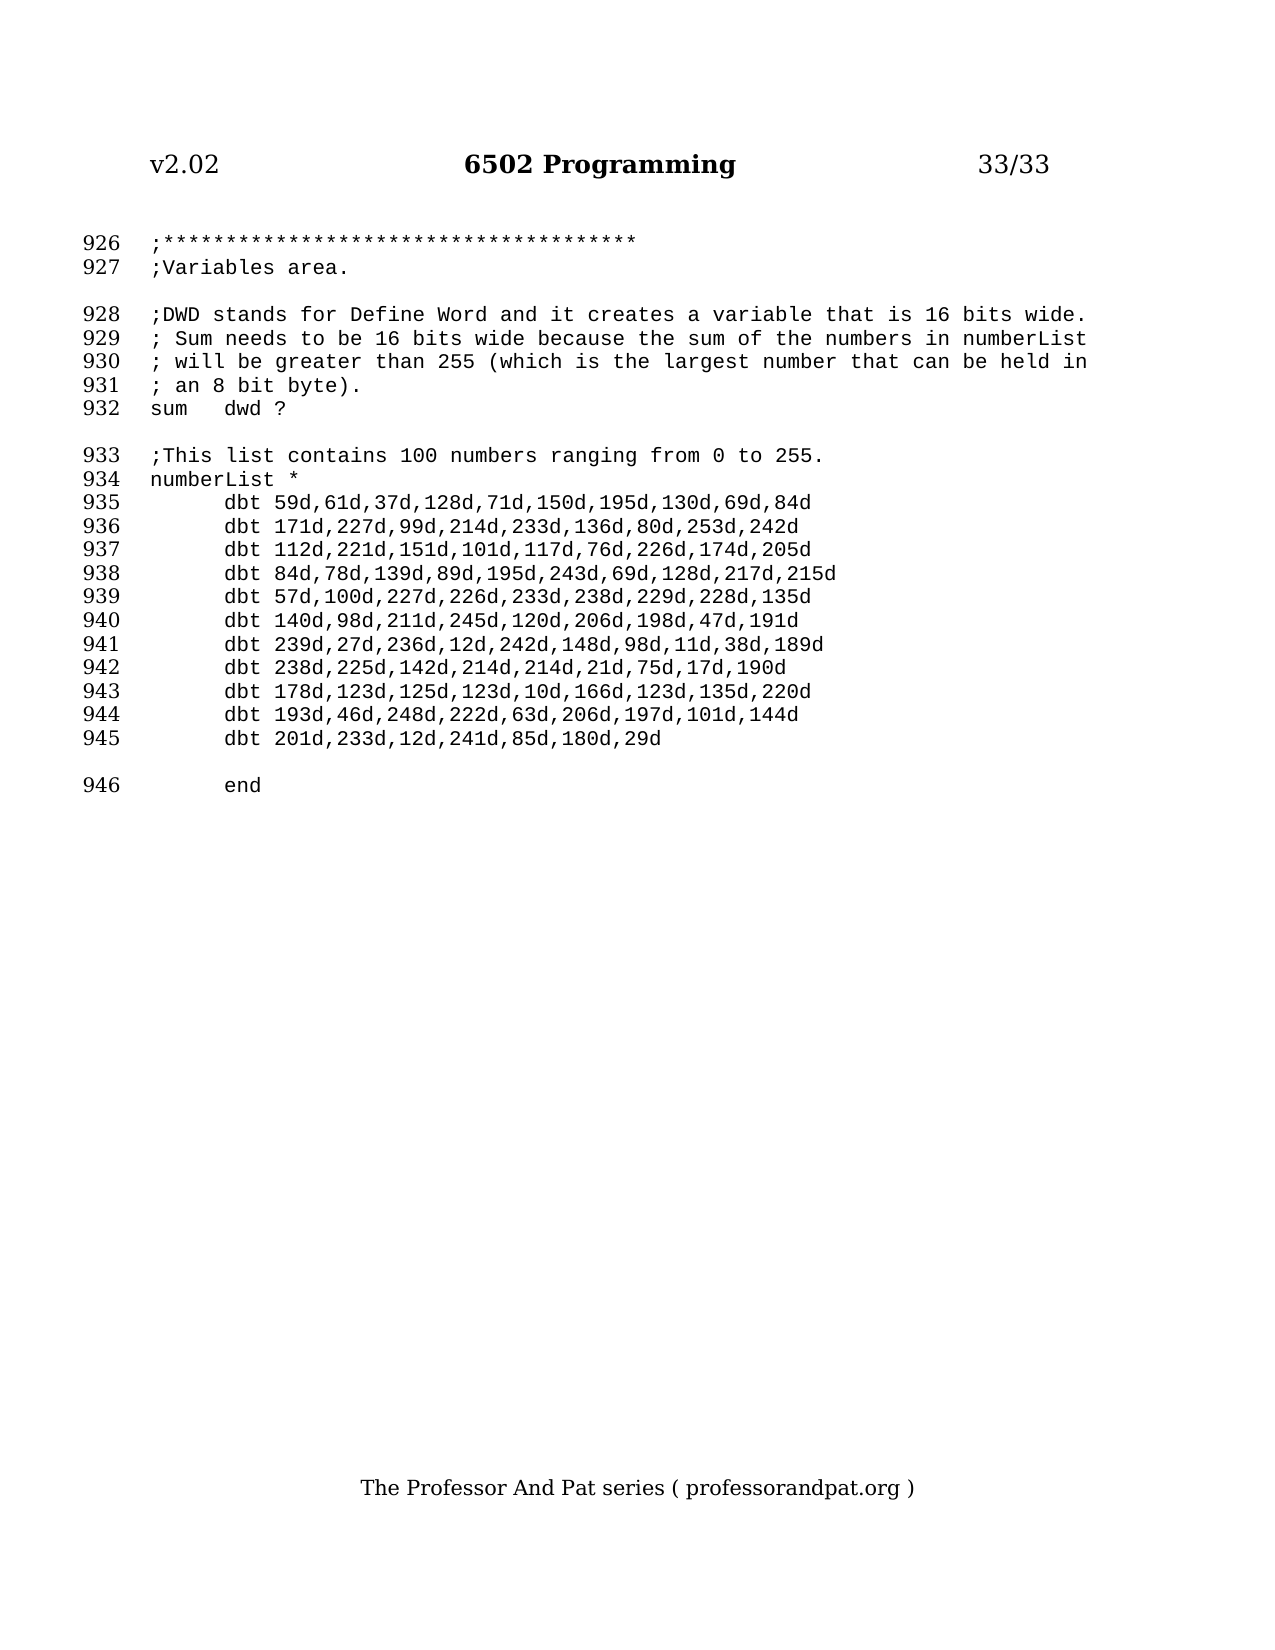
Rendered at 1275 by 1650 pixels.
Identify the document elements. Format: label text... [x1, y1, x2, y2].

text dbt 84d,78d,139d,89d,195d,243d,69d,128d,217d,215d [150, 563, 1125, 587]
text sum dwd ? [150, 398, 1125, 422]
text dbt 171d,227d,99d,214d,233d,136d,80d,253d,242d [150, 516, 1125, 539]
text dbt 59d,61d,37d,128d,71d,150d,195d,130d,69d,84d [150, 492, 1125, 516]
text dbt 140d,98d,211d,245d,120d,206d,198d,47d,191d [150, 610, 1125, 634]
text ; an 8 bit byte). [150, 375, 1125, 398]
text ;DWD stands for Define Word and it creates a variable that is 16 bits wide. [150, 304, 1125, 328]
text dbt 193d,46d,248d,222d,63d,206d,197d,101d,144d [150, 704, 1125, 728]
text dbt 178d,123d,125d,123d,10d,166d,123d,135d,220d [150, 681, 1125, 704]
text ; will be greater than 255 (which is the largest number that can be held in [150, 351, 1125, 375]
text dbt 112d,221d,151d,101d,117d,76d,226d,174d,205d [150, 539, 1125, 563]
text numberList * [150, 469, 1125, 492]
text ;This list contains 100 numbers ranging from 0 to 255. [150, 445, 1125, 469]
text dbt 57d,100d,227d,226d,233d,238d,229d,228d,135d [150, 587, 1125, 610]
text dbt 239d,27d,236d,12d,242d,148d,98d,11d,38d,189d [150, 634, 1125, 657]
text dbt 201d,233d,12d,241d,85d,180d,29d [150, 728, 1125, 751]
text end [150, 775, 1125, 798]
text ;Variables area. [150, 257, 1125, 281]
text ;************************************** [150, 233, 1125, 257]
text ; Sum needs to be 16 bits wide because the sum of the numbers in numberList [150, 328, 1125, 351]
text dbt 238d,225d,142d,214d,214d,21d,75d,17d,190d [150, 657, 1125, 681]
